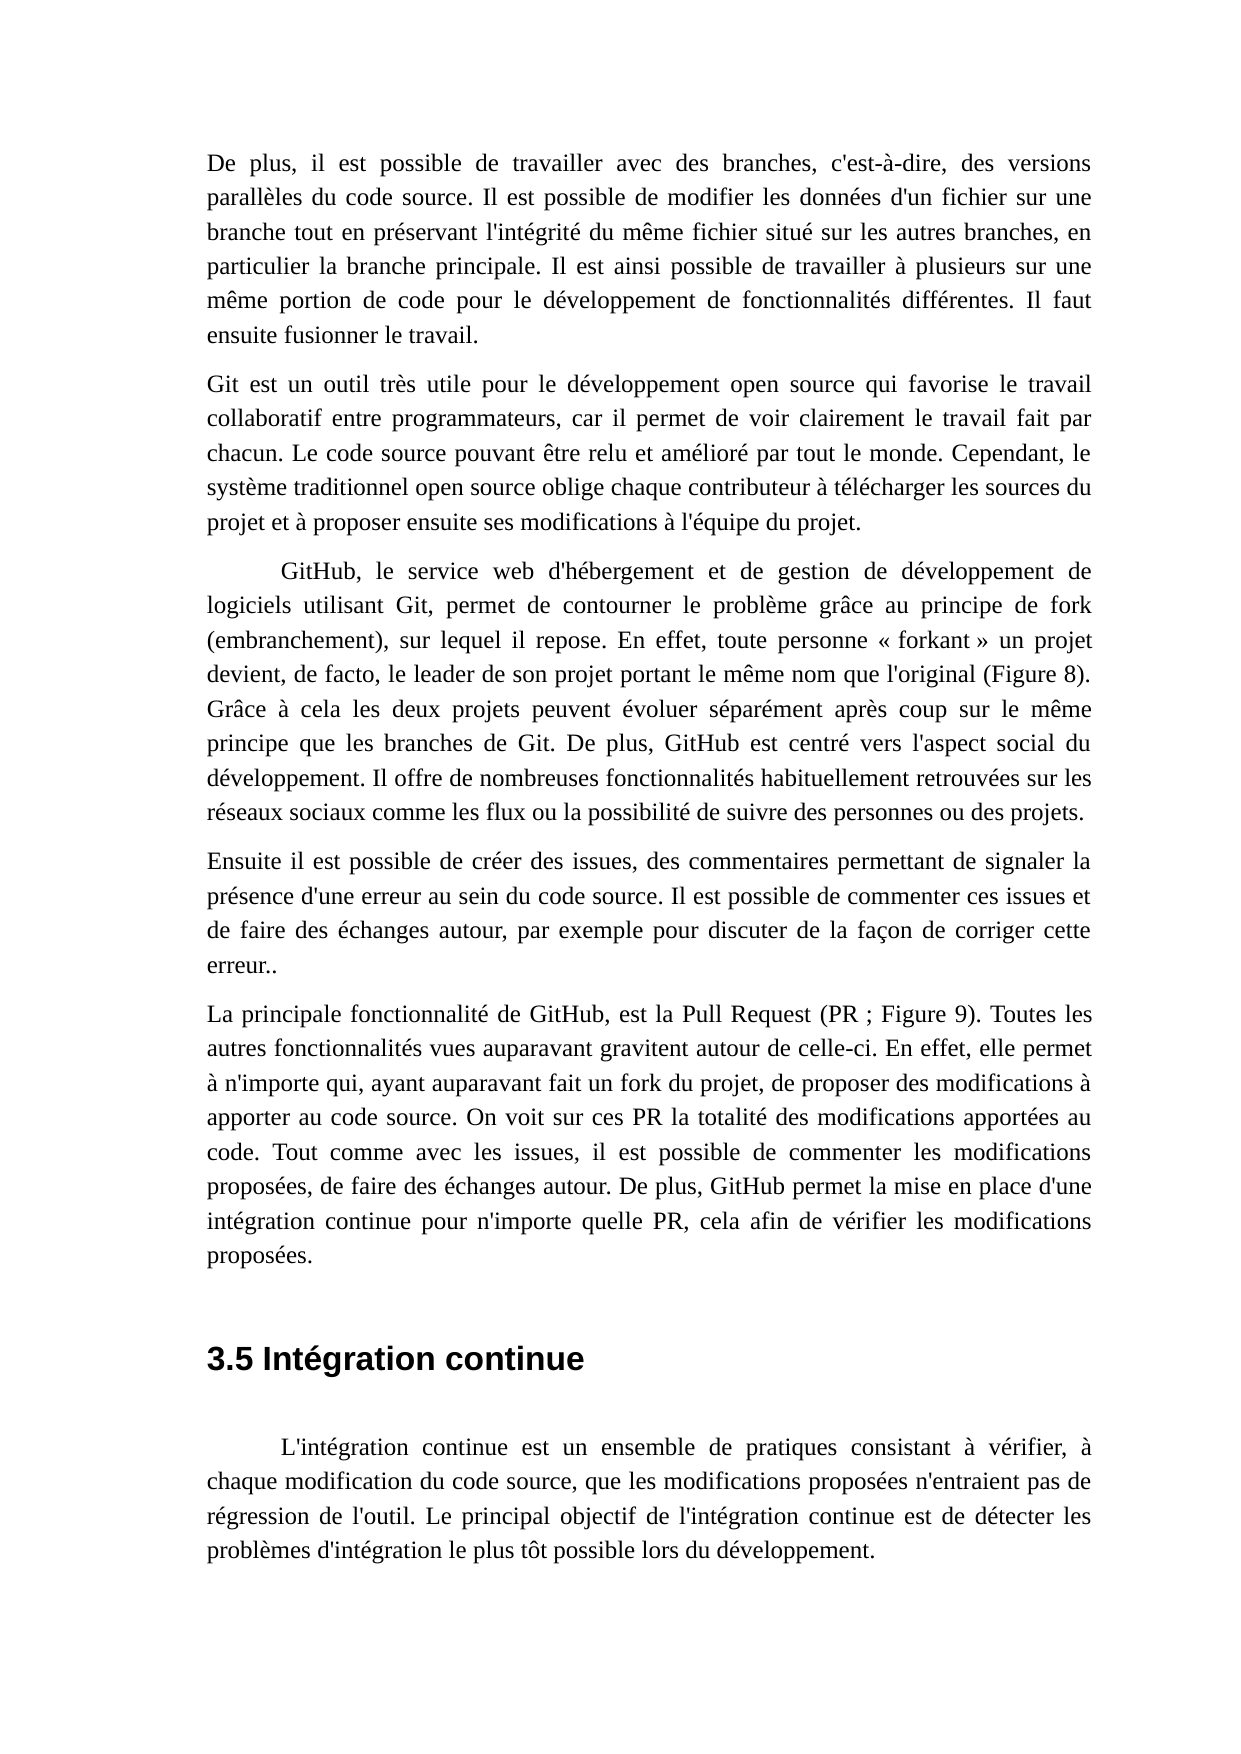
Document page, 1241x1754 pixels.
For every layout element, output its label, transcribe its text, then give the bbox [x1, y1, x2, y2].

text GitHub, le service web d'hébergement et de gestion de développement de logiciels utilisant Git, permet de contourner le problème grâce au principe de fork (embranchement), sur lequel il repose. En effet, toute personne « forkant » un projet devient, de facto, le leader de son projet portant le même nom que l'original (Figure 8). Grâce à cela les deux projets peuvent évoluer séparément après coup sur le même principe que les branches de Git. De plus, GitHub est centré vers l'aspect social du développement. Il offre de nombreuses fonctionnalités habituellement retrouvées sur les réseaux sociaux comme les flux ou la possibilité de suivre des personnes ou des projets. [207, 556, 1093, 826]
text De plus, il est possible de travailler avec des branches, c'est-à-dire, des versions parallèles du code source. Il est possible de modifier les données d'un fichier sur une branche tout en préservant l'intégrité du même fichier situé sur les autres branches, en particulier la branche principale. Il est ainsi possible de travailler à plusieurs sur une même portion de code pour le développement de fonctionnalités différentes. Il faut ensuite fusionner le travail. [207, 148, 1093, 349]
text L'intégration continue est un ensemble de pratiques consistant à vérifier, à chaque modification du code source, que les modifications proposées n'entraient pas de régression de l'outil. Le principal objectif de l'intégration continue est de détecter les problèmes d'intégration le plus tôt possible lors du développement. [207, 1432, 1093, 1564]
text Ensuite il est possible de créer des issues, des commentaires permettant de signaler la présence d'une erreur au sein du code source. Il est possible de commenter ces issues et de faire des échanges autour, par exemple pour discuter de la façon de corriger cette erreur.. [207, 846, 1093, 979]
text Git est un outil très utile pour le développement open source qui favorise le travail collaboratif entre programmateurs, car il permet de voir clairement le travail fait par chacun. Le code source pouvant être relu et amélioré par tout le monde. Cependant, le système traditionnel open source oblige chaque contributeur à télécharger les sources du projet et à proposer ensuite ses modifications à l'équipe du projet. [207, 369, 1093, 536]
text La principale fonctionnalité de GitHub, est la Pull Request (PR ; Figure 9). Toutes les autres fonctionnalités vues auparavant gravitent autour de celle-ci. En effet, elle permet à n'importe qui, ayant auparavant fait un fork du projet, de proposer des modifications à apporter au code source. On voit sur ces PR la totalité des modifications apportées au code. Tout comme avec les issues, il est possible de commenter les modifications proposées, de faire des échanges autour. De plus, GitHub permet la mise en place d'une intégration continue pour n'importe quelle PR, cela afin de vérifier les modifications proposées. [207, 999, 1093, 1269]
subtitle 3.5 Intégration continue [207, 1338, 1093, 1377]
